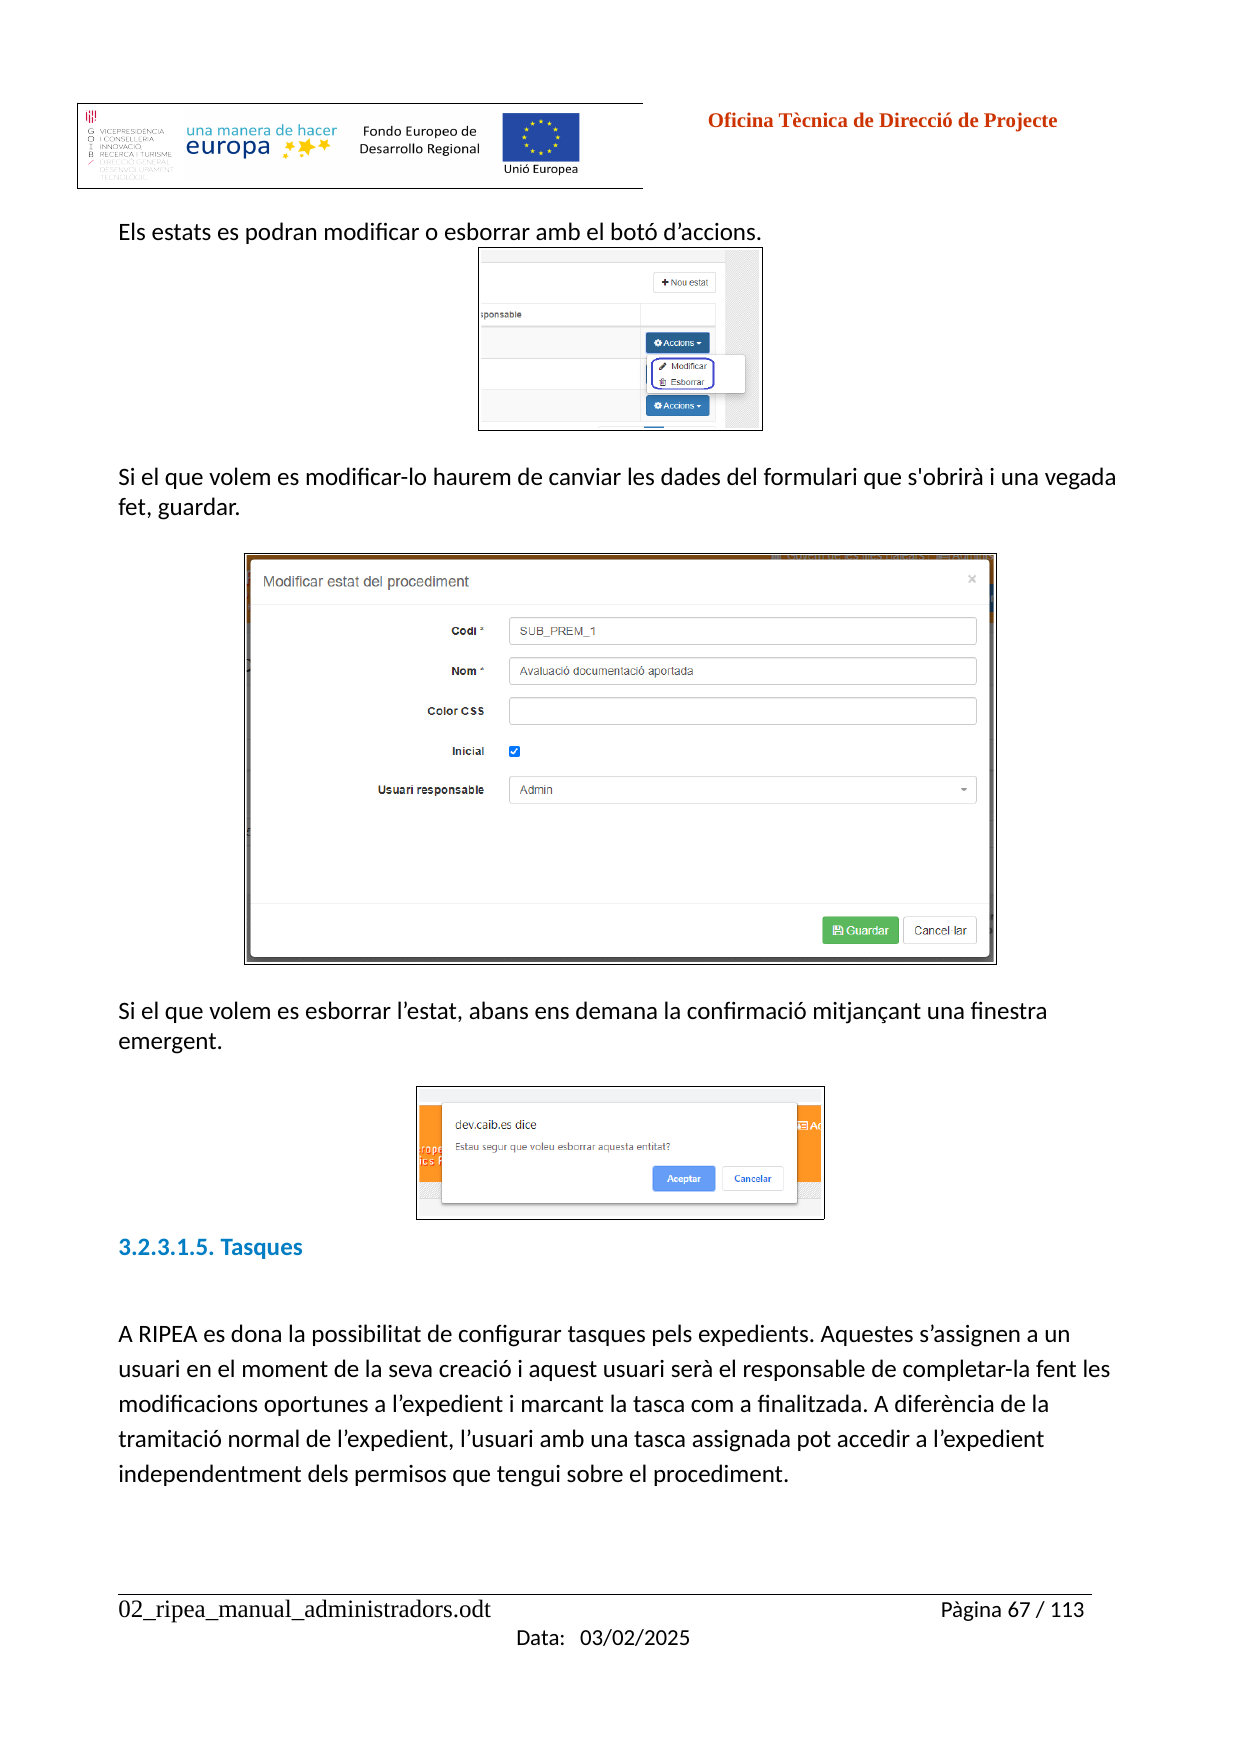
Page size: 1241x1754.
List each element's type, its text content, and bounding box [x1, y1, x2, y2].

text Els estats es podran modificar o esborrar amb el botó d’accions. [118, 216, 1122, 247]
picture [246, 555, 994, 962]
picture [82, 108, 178, 182]
picture [419, 1089, 821, 1216]
text Si el que volem es esborrar l’estat, abans ens demana la confirmació mitjançant una finestra emergent. [118, 995, 1122, 1056]
text Si el que volem es modificar-lo haurem de canviar les dades del formulari que s'obrirà i una vegada fet, guardar. [118, 461, 1122, 522]
picture [481, 250, 759, 428]
text A RIPEA es dona la possibilitat de configurar tasques pels expedients. Aquestes s’assignen a un usuari en el moment de la seva creació i aquest usuari serà el responsable de completar-la fent les modificacions oportunes a l’expedient i marcant la tasca com a finalitzada. A diferència de la tramitació normal de l’expedient, l’usuari amb una tasca assignada pot accedir a l’expedient independentment dels permisos que tengui sobre el procediment. [118, 1318, 1122, 1488]
subtitle 3.2.3.1.5. Tasques [118, 1231, 1122, 1262]
picture [184, 108, 585, 182]
